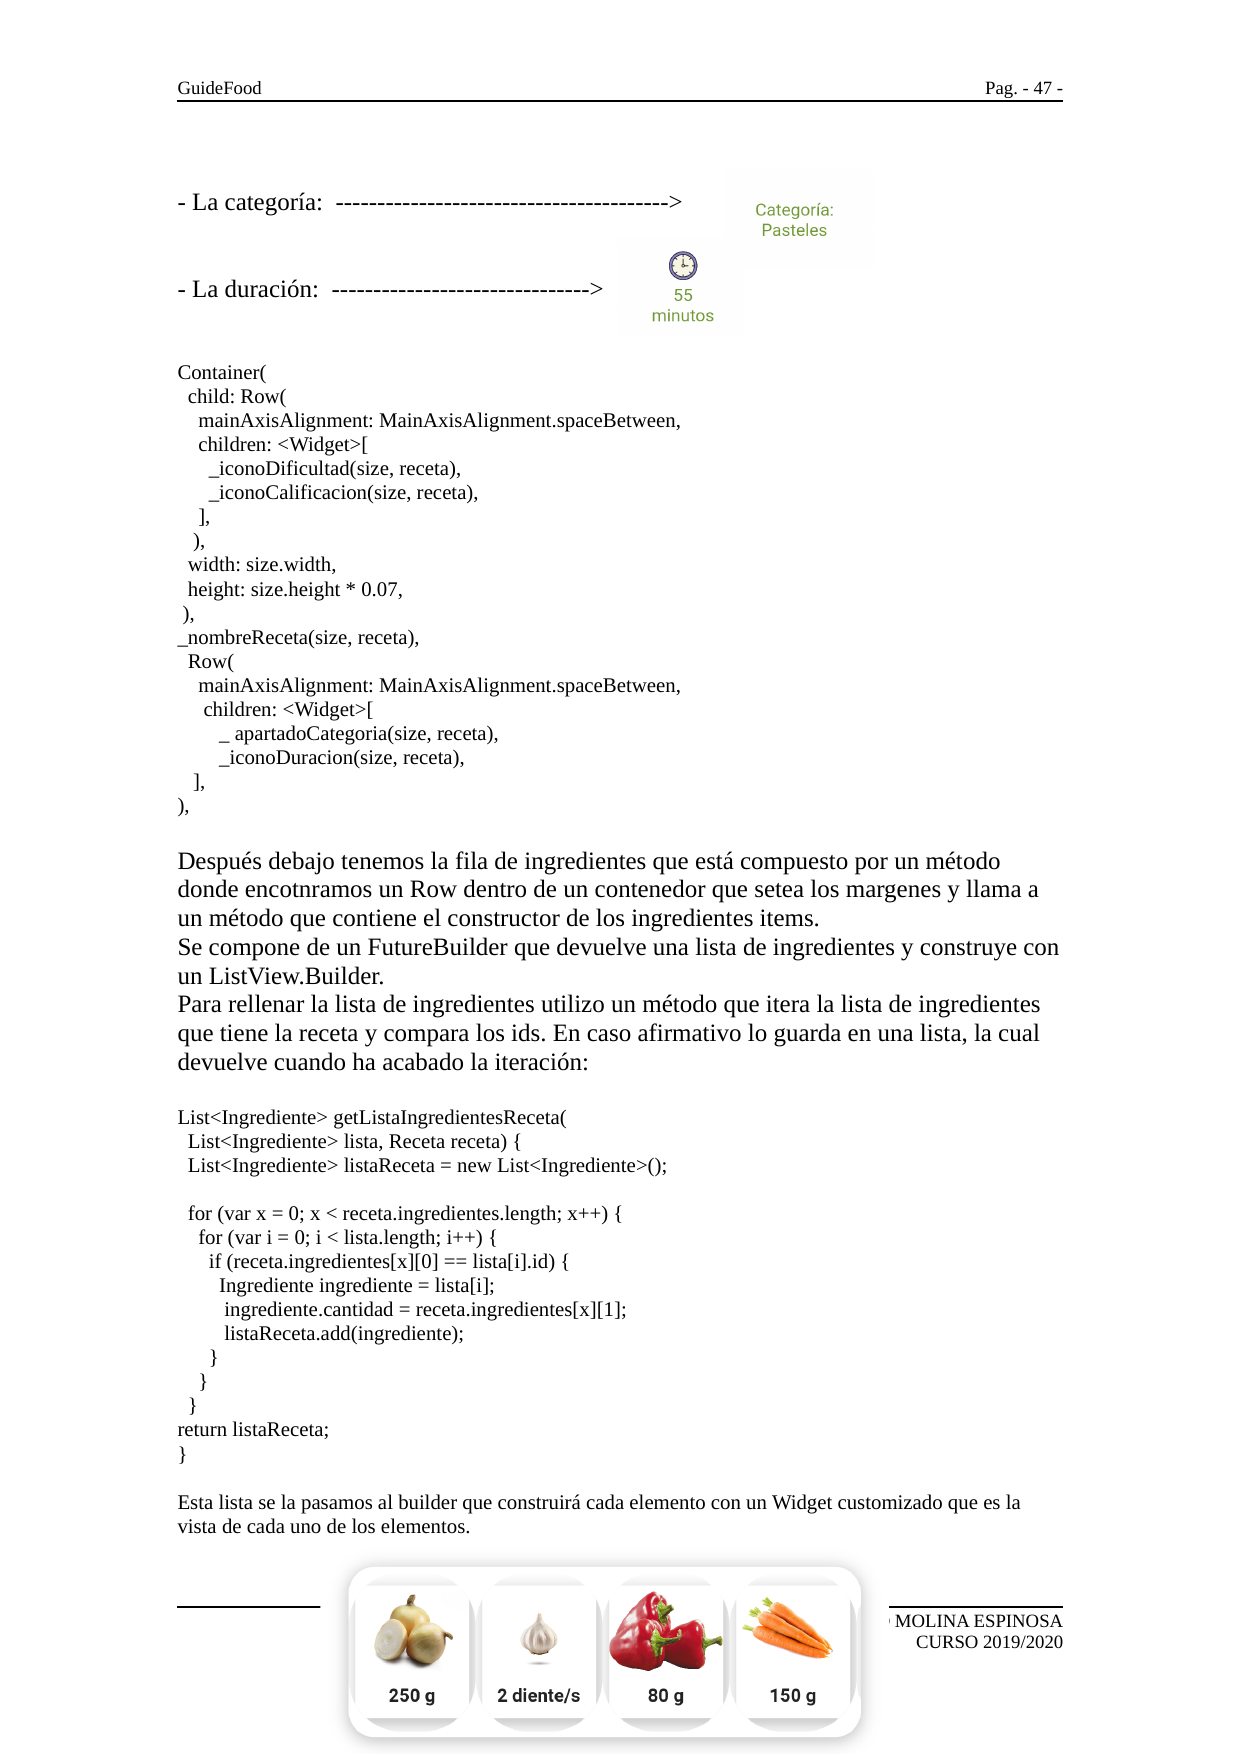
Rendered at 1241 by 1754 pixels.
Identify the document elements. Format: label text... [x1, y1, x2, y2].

text width: size.width, [177, 552, 1063, 576]
text return listaReceta; [177, 1417, 1063, 1441]
text listaReceta.add(ingrediente); [177, 1321, 1063, 1345]
text } [177, 1369, 1063, 1393]
text ingrediente.cantidad = receta.ingredientes[x][1]; [177, 1297, 1063, 1321]
text ], [177, 769, 1063, 793]
text Ingrediente ingrediente = lista[i]; [177, 1273, 1063, 1297]
text Container( [177, 360, 1063, 384]
text for (var i = 0; i < lista.length; i++) { [177, 1225, 1063, 1249]
text ), [177, 528, 1063, 552]
text _iconoCalificacion(size, receta), [177, 480, 1063, 504]
text _iconoDificultad(size, receta), [177, 456, 1063, 480]
text } [177, 1345, 1063, 1369]
text - La categoría: ----------------------------------------> [177, 187, 1063, 216]
text Row( [177, 649, 1063, 673]
text Se compone de un FutureBuilder que devuelve una lista de ingredientes y construye con un ListView.Builder. [177, 932, 1063, 989]
text _ apartadoCategoria(size, receta), [177, 721, 1063, 745]
text ], [177, 504, 1063, 528]
text height: size.height * 0.07, [177, 576, 1063, 601]
text child: Row( [177, 384, 1063, 408]
text _iconoDuracion(size, receta), [177, 745, 1063, 769]
text children: <Widget>[ [177, 697, 1063, 721]
text } [177, 1441, 1063, 1466]
text if (receta.ingredientes[x][0] == lista[i].id) { [177, 1249, 1063, 1273]
text _nombreReceta(size, receta), [177, 624, 1063, 649]
text } [177, 1393, 1063, 1417]
text for (var x = 0; x < receta.ingredientes.length; x++) { [177, 1201, 1063, 1225]
text Después debajo tenemos la fila de ingredientes que está compuesto por un método donde encotnramos un Row dentro de un contenedor que setea los margenes y llama a un método que contiene el constructor de los ingredientes items. [177, 846, 1063, 932]
text Esta lista se la pasamos al builder que construirá cada elemento con un Widget customizado que es la vista de cada uno de los elementos. [177, 1489, 1063, 1538]
text children: <Widget>[ [177, 432, 1063, 456]
text ), [177, 793, 1063, 817]
picture [320, 1661, 889, 1751]
text List<Ingrediente> getListaIngredientesReceta( [177, 1104, 1063, 1129]
text Para rellenar la lista de ingredientes utilizo un método que itera la lista de ingredientes que tiene la receta y compara los ids. En caso afirmativo lo guarda en una lista, la cual devuelve cuando ha acabado la iteración: [177, 989, 1063, 1076]
text ), [177, 601, 1063, 624]
text - La duración: -------------------------------> [177, 274, 1063, 302]
text mainAxisAlignment: MainAxisAlignment.spaceBetween, [177, 673, 1063, 697]
text List<Ingrediente> lista, Receta receta) { [177, 1129, 1063, 1153]
text List<Ingrediente> listaReceta = new List<Ingrediente>(); [177, 1153, 1063, 1177]
text mainAxisAlignment: MainAxisAlignment.spaceBetween, [177, 408, 1063, 432]
